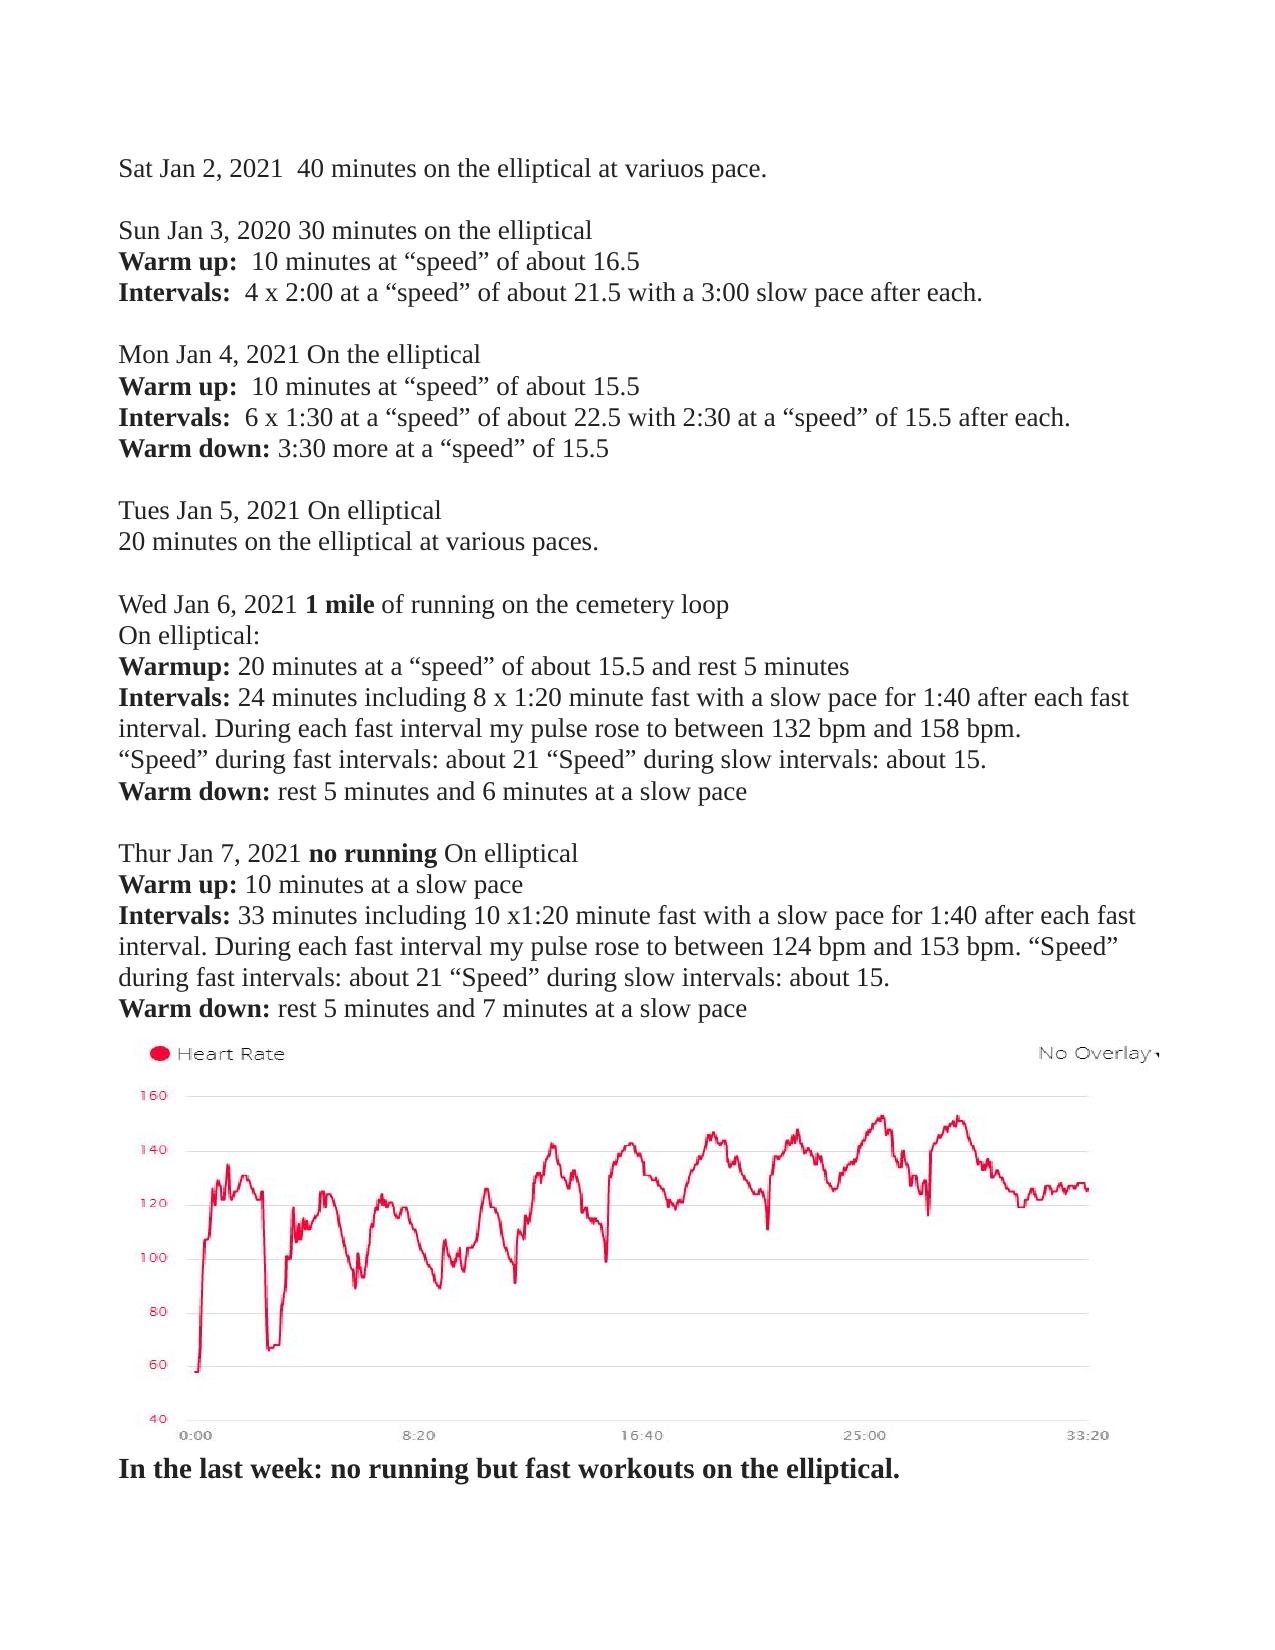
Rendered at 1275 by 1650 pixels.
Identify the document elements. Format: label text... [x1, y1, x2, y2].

text Warm down: 3:30 more at a “speed” of 15.5 [118, 432, 1161, 463]
text Intervals: 6 x 1:30 at a “speed” of about 22.5 with 2:30 at a “speed” of 15.5 after each. [118, 401, 1161, 432]
text Warm down: rest 5 minutes and 7 minutes at a slow pace [118, 993, 1161, 1024]
text “Speed” during fast intervals: about 21 “Speed” during slow intervals: about 15. [118, 743, 1161, 774]
text Warm down: rest 5 minutes and 6 minutes at a slow pace [118, 774, 1161, 806]
text Intervals: 33 minutes including 10 x1:20 minute fast with a slow pace for 1:40 after each fast interval. During each fast interval my pulse rose to between 124 bpm and 153 bpm. “Speed” during fast intervals: about 21 “Speed” during slow intervals: about 15. [118, 899, 1161, 993]
text 20 minutes on the elliptical at various paces. [118, 525, 1161, 557]
picture [116, 1023, 1160, 1451]
text Warm up: 10 minutes at “speed” of about 16.5 [118, 245, 1161, 276]
text On elliptical: [118, 619, 1161, 650]
text Thur Jan 7, 2021 no running On elliptical [118, 837, 1161, 868]
text Mon Jan 4, 2021 On the elliptical [118, 338, 1161, 370]
text Sat Jan 2, 2021 40 minutes on the elliptical at variuos pace. [118, 152, 1161, 183]
text Wed Jan 6, 2021 1 mile of running on the cemetery loop [118, 588, 1161, 619]
text Tues Jan 5, 2021 On elliptical [118, 494, 1161, 525]
text Warm up: 10 minutes at “speed” of about 15.5 [118, 370, 1161, 401]
text Warm up: 10 minutes at a slow pace [118, 868, 1161, 899]
text In the last week: no running but fast workouts on the elliptical. [118, 1448, 1161, 1484]
text Sun Jan 3, 2020 30 minutes on the elliptical [118, 214, 1161, 245]
text Intervals: 4 x 2:00 at a “speed” of about 21.5 with a 3:00 slow pace after each. [118, 276, 1161, 307]
text Warmup: 20 minutes at a “speed” of about 15.5 and rest 5 minutes [118, 650, 1161, 681]
text Intervals: 24 minutes including 8 x 1:20 minute fast with a slow pace for 1:40 after each fast interval. During each fast interval my pulse rose to between 132 bpm and 158 bpm. [118, 681, 1161, 743]
